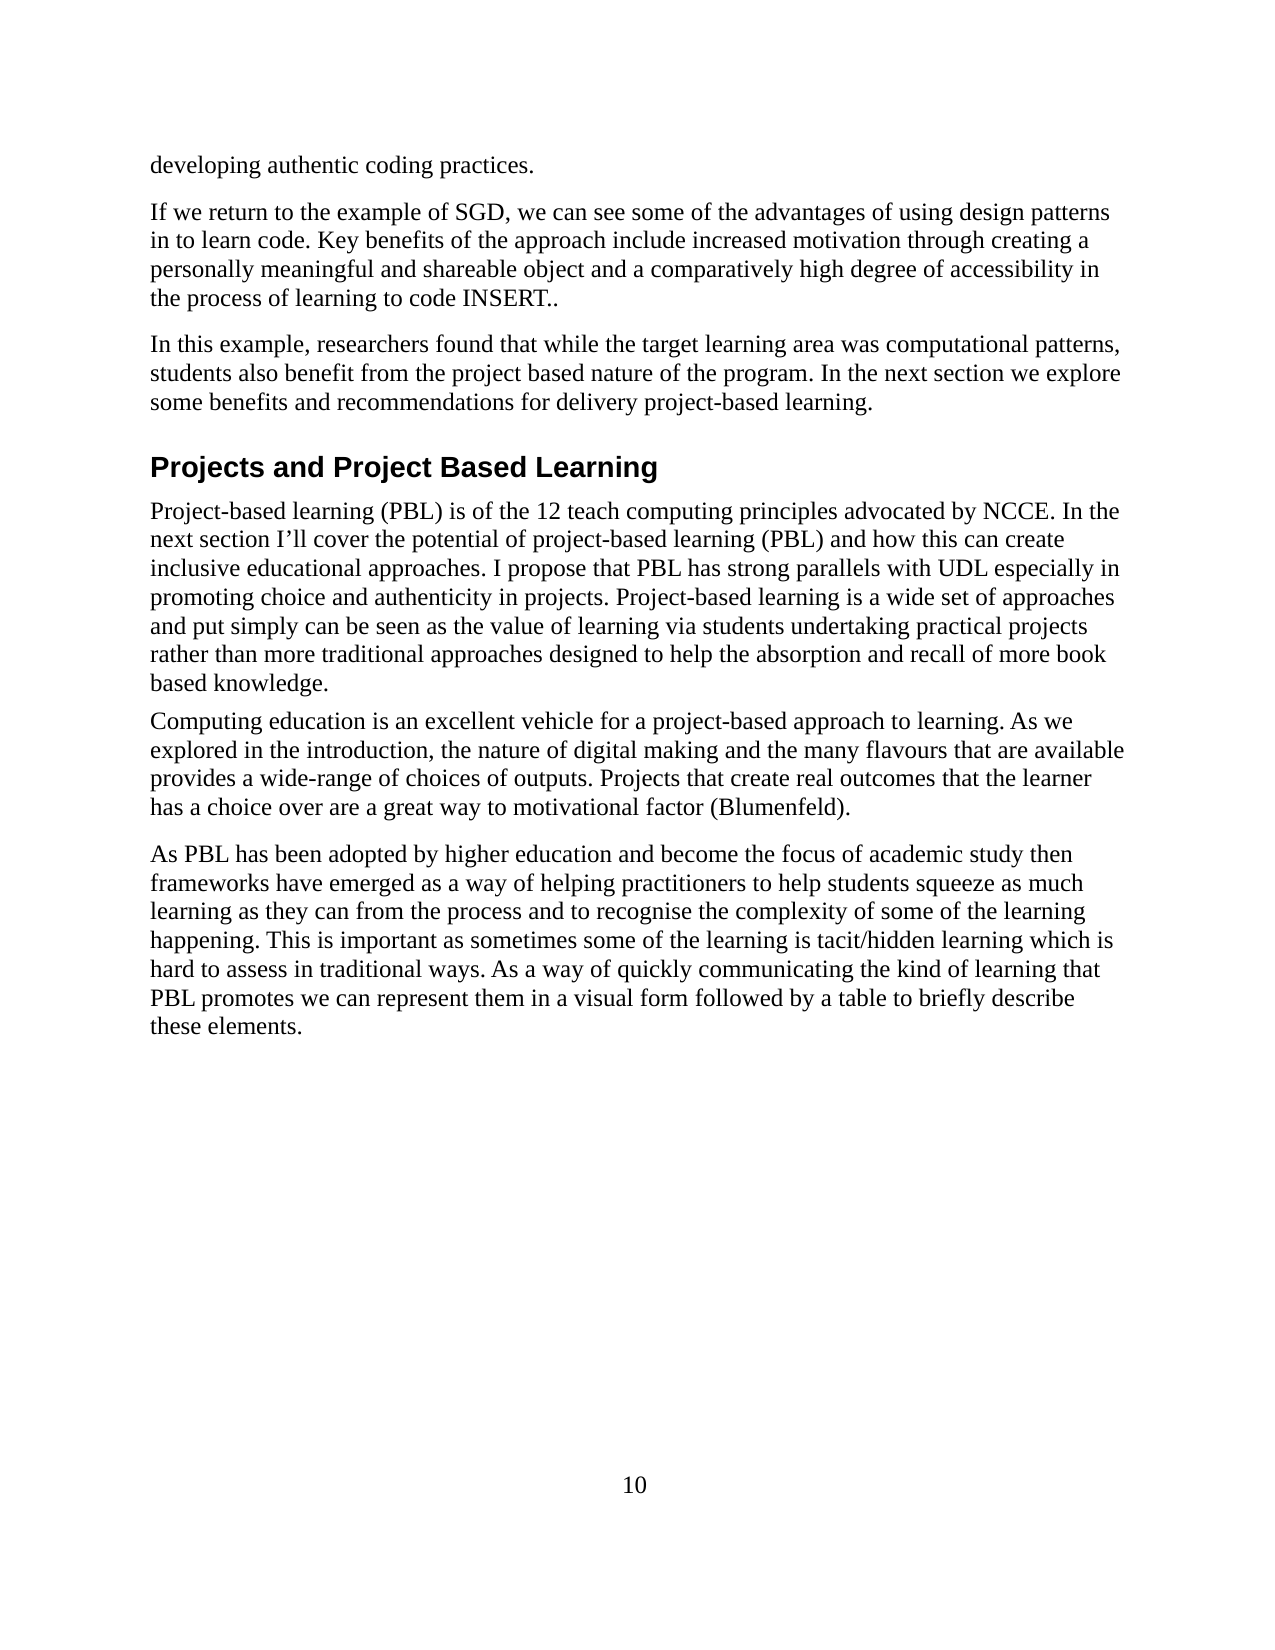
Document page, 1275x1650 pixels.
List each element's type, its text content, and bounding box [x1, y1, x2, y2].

text Computing education is an excellent vehicle for a project-based approach to learning. As we explored in the introduction, the nature of digital making and the many flavours that are available provides a wide-range of choices of outputs. Projects that create real outcomes that the learner has a choice over are a great way to motivational factor (Blumenfeld). [150, 706, 1125, 821]
text In this example, researchers found that while the target learning area was computational patterns, students also benefit from the project based nature of the program. In the next section we explore some benefits and recommendations for delivery project-based learning. [150, 329, 1125, 416]
text developing authentic coding practices. [150, 150, 1125, 179]
subtitle Projects and Project Based Learning [150, 450, 1125, 483]
text If we return to the example of SGD, we can see some of the advantages of using design patterns in to learn code. Key benefits of the approach include increased motivation through creating a personally meaningful and shareable object and a comparatively high degree of accessibility in the process of learning to code INSERT.. [150, 197, 1125, 312]
text Project-based learning (PBL) is of the 12 teach computing principles advocated by NCCE. In the next section I’ll cover the potential of project-based learning (PBL) and how this can create inclusive educational approaches. I propose that PBL has strong parallels with UDL especially in promoting choice and authenticity in projects. Project-based learning is a wide set of approaches and put simply can be seen as the value of learning via students undertaking practical projects rather than more traditional approaches designed to help the absorption and recall of more book based knowledge. [150, 496, 1125, 697]
text As PBL has been adopted by higher education and become the focus of academic study then frameworks have emerged as a way of helping practitioners to help students squeeze as much learning as they can from the process and to recognise the complexity of some of the learning happening. This is important as sometimes some of the learning is tacit/hidden learning which is hard to assess in traditional ways. As a way of quickly communicating the kind of learning that PBL promotes we can represent them in a visual form followed by a table to briefly describe these elements. [150, 839, 1125, 1040]
